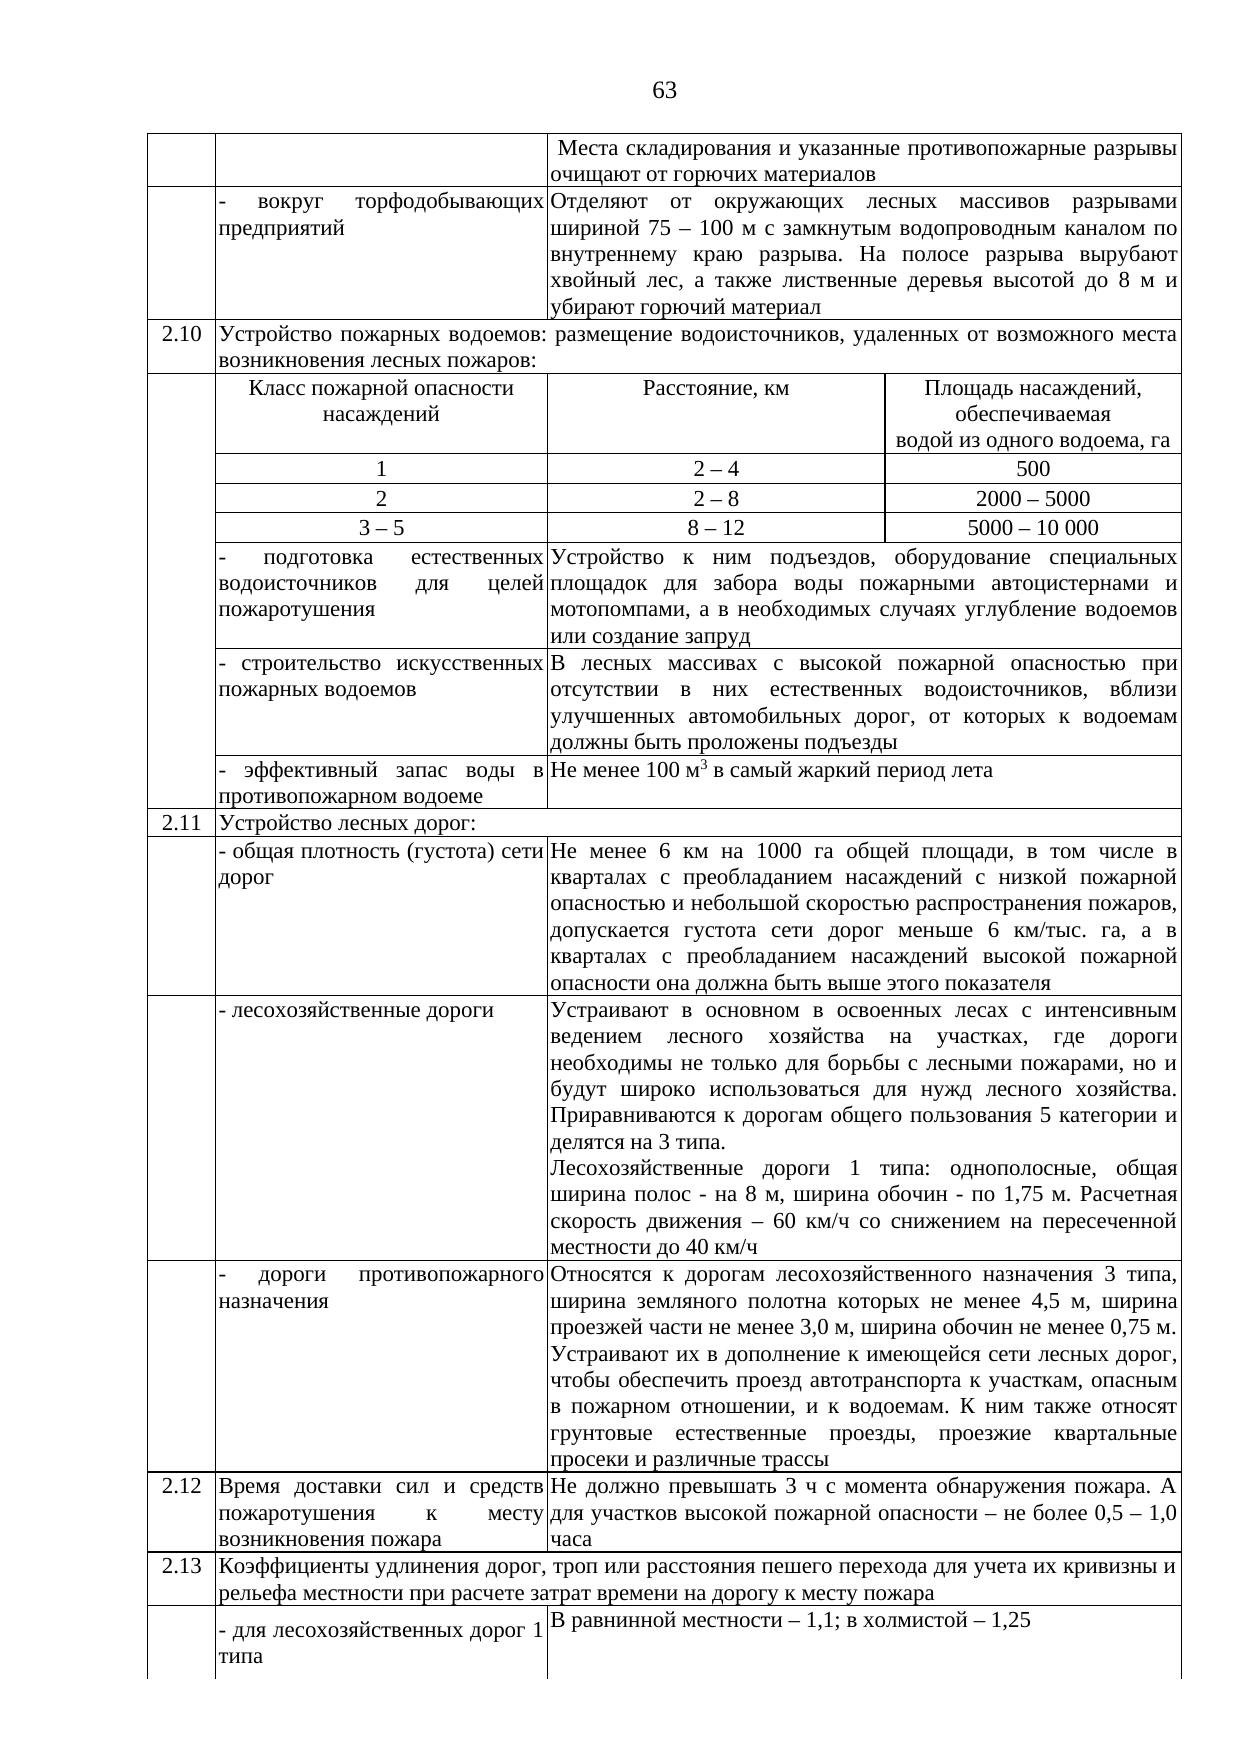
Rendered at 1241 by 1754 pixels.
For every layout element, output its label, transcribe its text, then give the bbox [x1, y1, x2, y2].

table_cell 500 [886, 454, 1181, 482]
table_cell Время доставки сил и средств пожаротушения к месту возникновения пожара [216, 1473, 547, 1551]
table_cell Не должно превышать 3 ч с момента обнаружения пожара. А для участков высокой пожарной опасности – не более 0,5 – 1,0 часа [548, 1473, 1181, 1551]
table_cell - лесохозяйственные дороги [216, 996, 547, 1259]
table_cell В лесных массивах с высокой пожарной опасностью при отсутствии в них естественных водоисточников, вблизи улучшенных автомобильных дорог, от которых к водоемам должны быть проложены подъезды [548, 649, 1181, 754]
table_cell - подготовка естественных водоисточников для целей пожаротушения [216, 543, 547, 648]
table_cell 2.11 [148, 809, 215, 836]
table_cell - строительство искусственных пожарных водоемов [216, 649, 547, 754]
table_cell 2 – 8 [548, 484, 884, 512]
table_cell Относятся к дорогам лесохозяйственного назначения 3 типа, ширина земляного полотна которых не менее 4,5 м, ширина проезжей части не менее 3,0 м, ширина обочин не менее 0,75 м. Устраивают их в дополнение к имеющейся сети лесных дорог, чтобы обеспечить проезд автотранспорта к участкам, опасным в пожарном отношении, и к водоемам. К ним также относят грунтовые естественные проезды, проезжие квартальные просеки и различные трассы [548, 1261, 1181, 1471]
table_cell [148, 1261, 215, 1471]
table_cell 3 – 5 [216, 513, 547, 542]
table_cell 2.12 [148, 1473, 215, 1551]
table_cell Устройство пожарных водоемов: размещение водоисточников, удаленных от возможного места возникновения лесных пожаров: [216, 320, 1181, 373]
table_cell Коэффициенты удлинения дорог, троп или расстояния пешего перехода для учета их кривизны и рельефа местности при расчете затрат времени на дорогу к месту пожара [216, 1553, 1181, 1605]
table_cell - дороги противопожарного назначения [216, 1261, 547, 1471]
table_cell Устройство лесных дорог: [216, 809, 1181, 836]
table_cell 1 [216, 454, 547, 482]
table_cell - для лесохозяйственных дорог 1 типа [216, 1606, 547, 1679]
table_cell 2.13 [148, 1553, 215, 1605]
table_cell - общая плотность (густота) сети дорог [216, 837, 547, 995]
table_cell [148, 374, 215, 808]
table_cell 8 – 12 [548, 513, 884, 542]
table_cell 5000 – 10 000 [886, 513, 1181, 542]
table_cell Класс пожарной опасности насаждений [216, 374, 547, 453]
table_cell Устраивают в основном в освоенных лесах с интенсивным ведением лесного хозяйства на участках, где дороги необходимы не только для борьбы с лесными пожарами, но и будут широко использоваться для нужд лесного хозяйства. Приравниваются к дорогам общего пользования 5 категории и делятся на 3 типа. Лесохозяйственные дороги 1 типа: однополосные, общая ширина полос - на 8 м, ширина обочин - по 1,75 м. Расчетная скорость движения – 60 км/ч со снижением на пересеченной местности до 40 км/ч [548, 996, 1181, 1259]
table_cell Устройство к ним подъездов, оборудование специальных площадок для забора воды пожарными автоцистернами и мотопомпами, а в необходимых случаях углубление водоемов или создание запруд [548, 543, 1181, 648]
table_cell 2000 – 5000 [886, 484, 1181, 512]
table_cell [148, 134, 215, 186]
table_cell Отделяют от окружающих лесных массивов разрывами шириной 75 – 100 м с замкнутым водопроводным каналом по внутреннему краю разрыва. На полосе разрыва вырубают хвойный лес, а также лиственные деревья высотой до 8 м и убирают горючий материал [548, 187, 1181, 319]
table_cell 2 – 4 [548, 454, 884, 482]
table_cell Места складирования и указанные противопожарные разрывы очищают от горючих материалов [548, 134, 1181, 186]
table_cell 2 [216, 484, 547, 512]
table_cell Не менее 100 м3 в самый жаркий период лета [548, 756, 1181, 808]
table_cell [216, 134, 547, 186]
table_cell Расстояние, км [548, 374, 884, 453]
table_cell [148, 1606, 215, 1679]
table_cell В равнинной местности – 1,1; в холмистой – 1,25 [548, 1606, 1181, 1679]
table_cell [148, 187, 215, 319]
table_cell 2.10 [148, 320, 215, 373]
table_cell [148, 996, 215, 1259]
table_cell - эффективный запас воды в противопожарном водоеме [216, 756, 547, 808]
table_cell Площадь насаждений, обеспечиваемая водой из одного водоема, га [886, 374, 1181, 453]
table_cell [148, 837, 215, 995]
table_cell - вокруг торфодобывающих предприятий [216, 187, 547, 319]
table_cell Не менее 6 км на 1000 га общей площади, в том числе в кварталах с преобладанием насаждений с низкой пожарной опасностью и небольшой скоростью распространения пожаров, допускается густота сети дорог меньше 6 км/тыс. га, а в кварталах с преобладанием насаждений высокой пожарной опасности она должна быть выше этого показателя [548, 837, 1181, 995]
